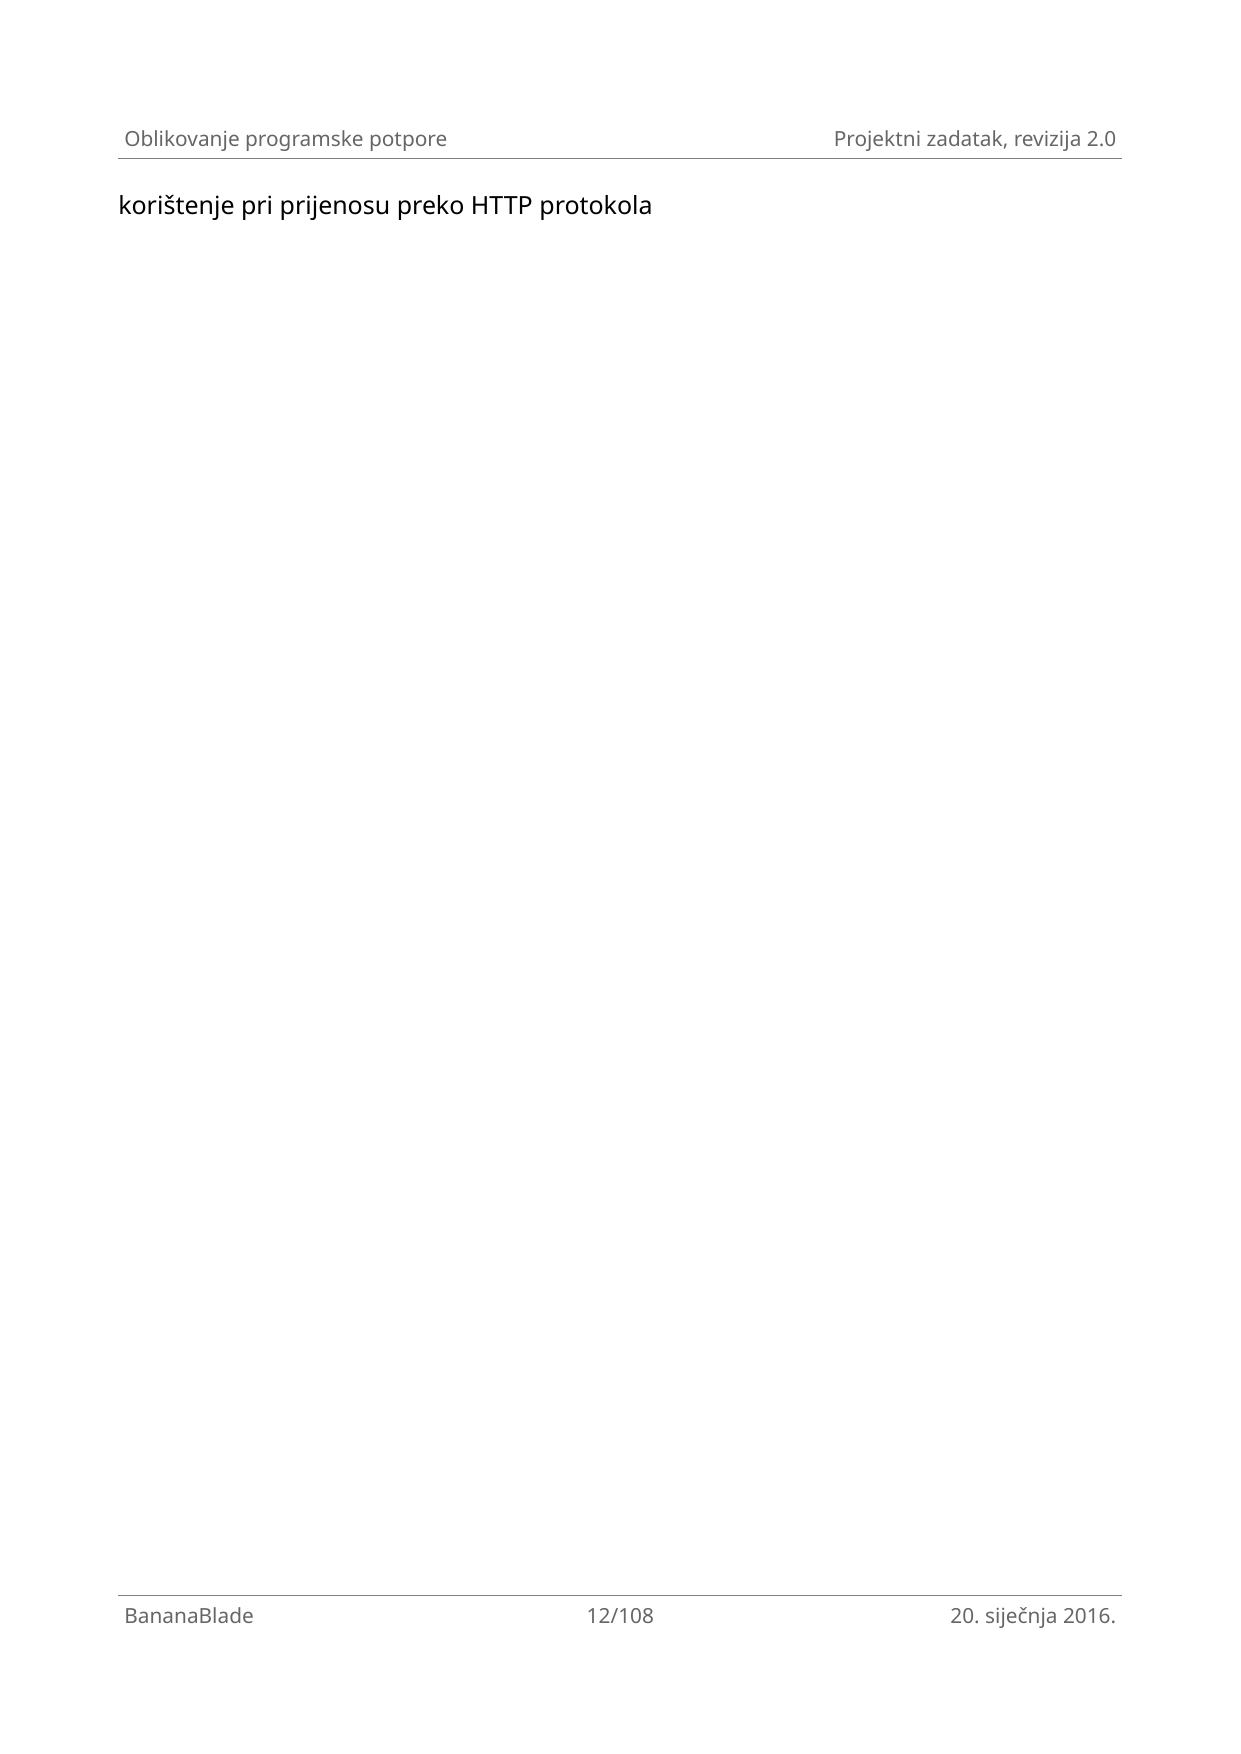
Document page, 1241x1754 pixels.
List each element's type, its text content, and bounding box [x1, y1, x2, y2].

text korištenje pri prijenosu preko HTTP protokola [118, 188, 1122, 222]
